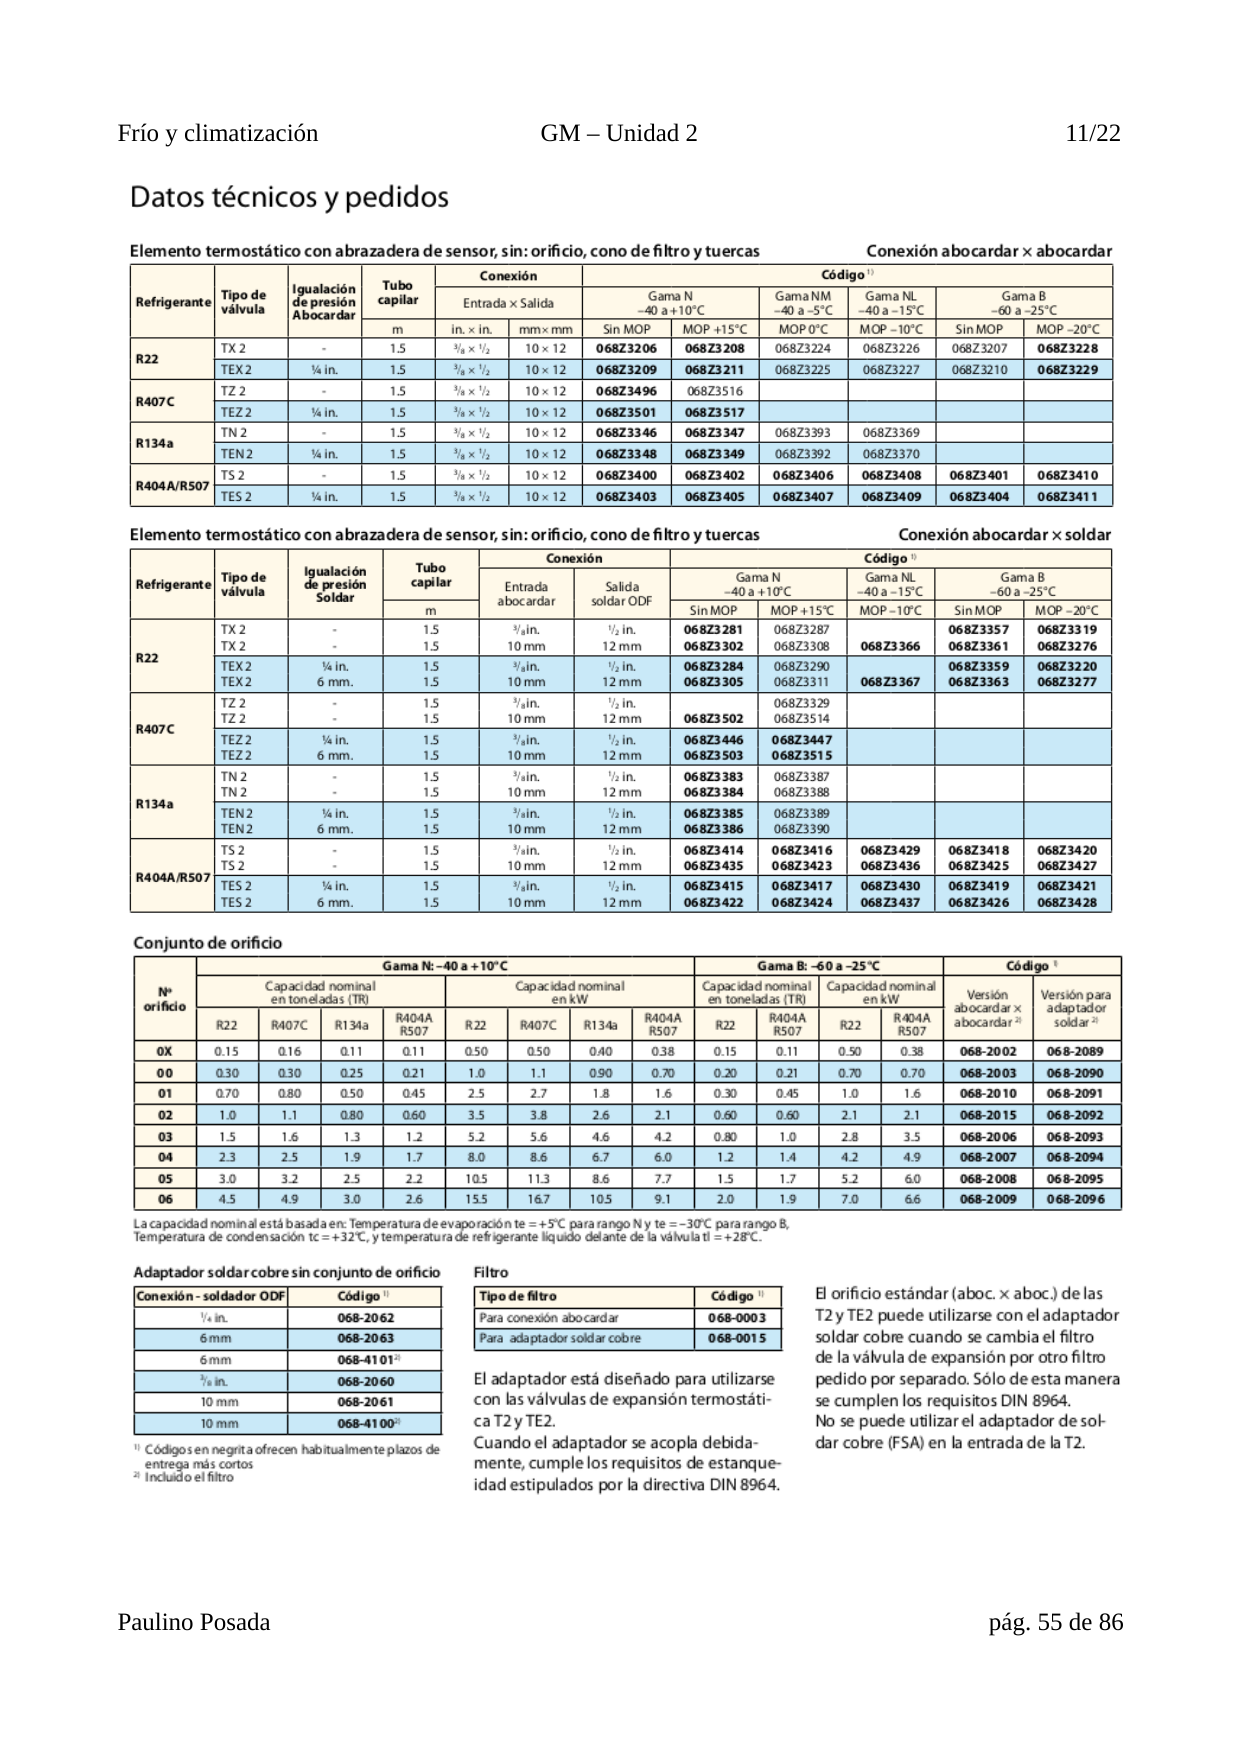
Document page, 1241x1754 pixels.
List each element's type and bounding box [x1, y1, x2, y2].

picture [128, 931, 1134, 1502]
picture [118, 176, 1123, 920]
